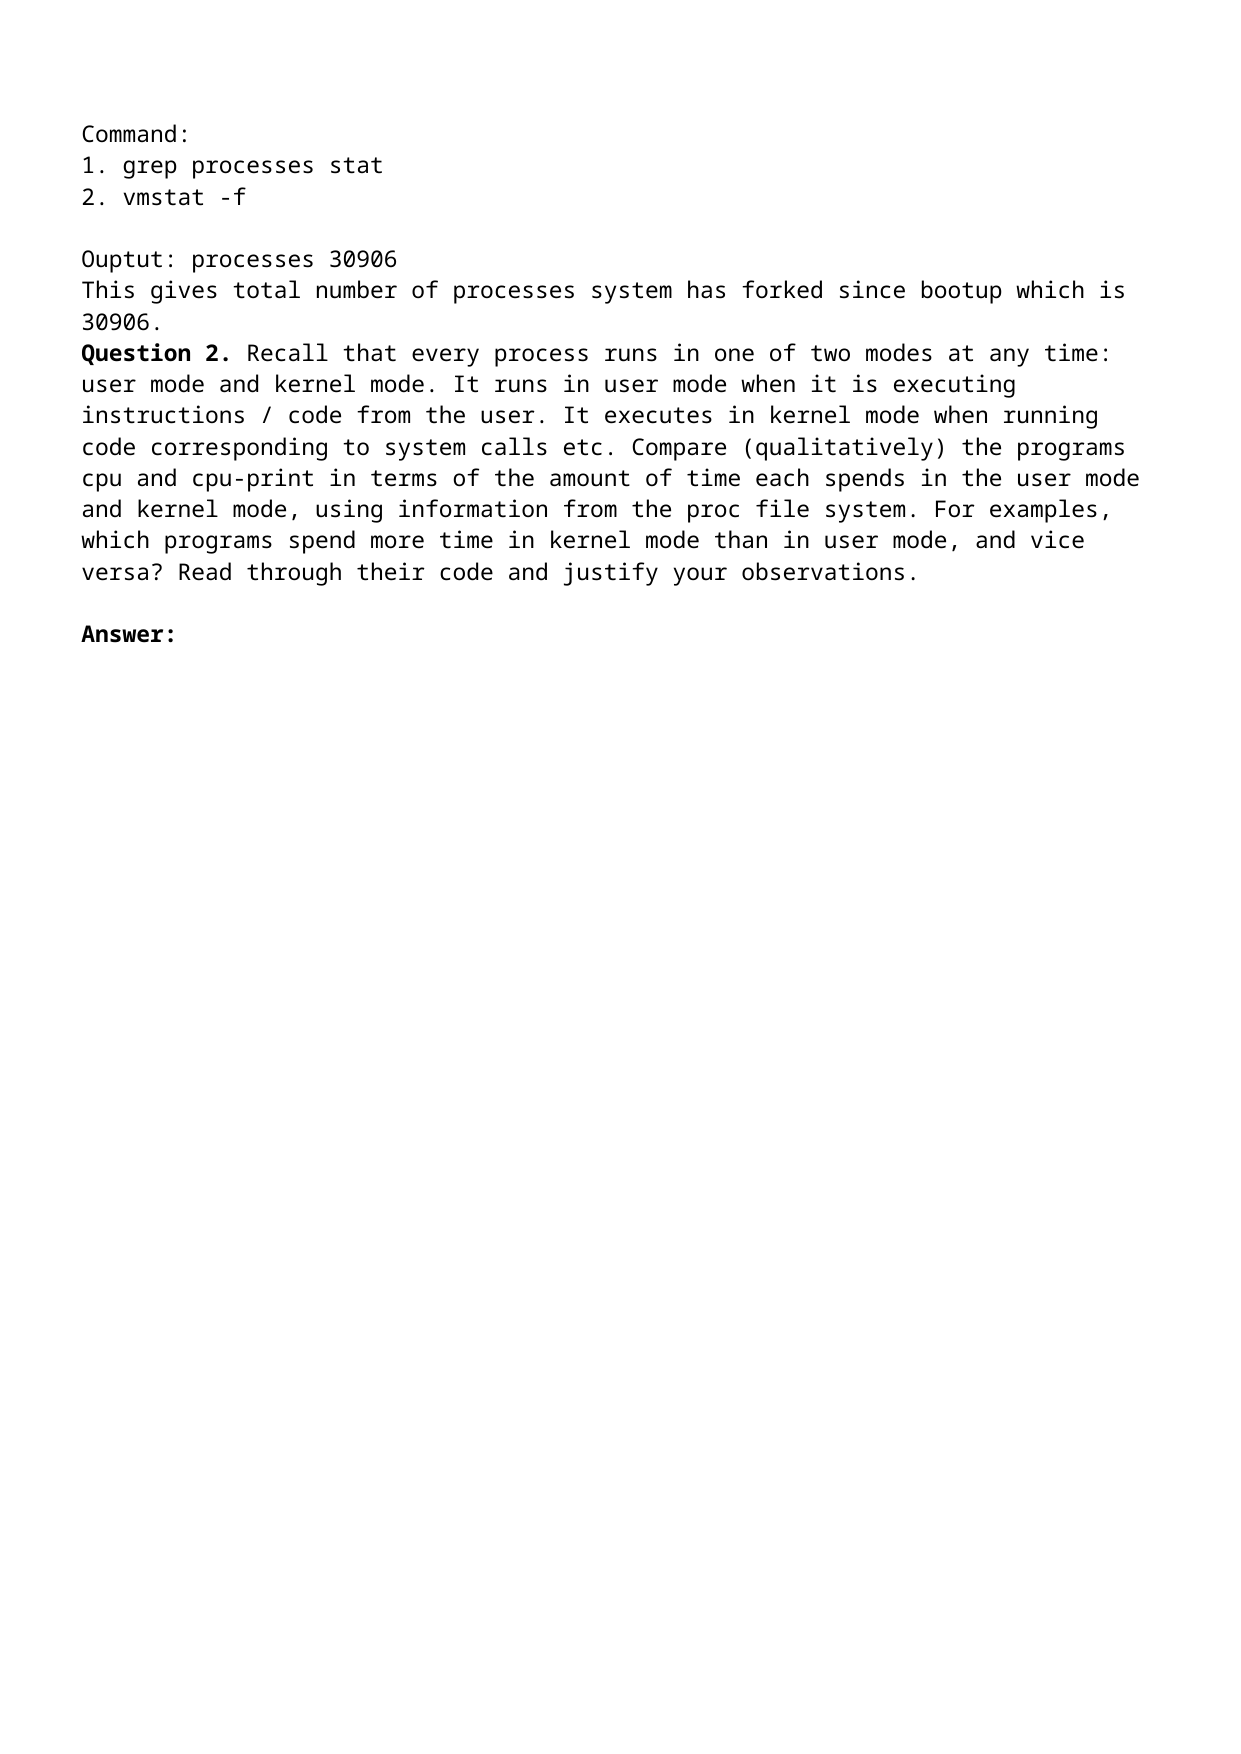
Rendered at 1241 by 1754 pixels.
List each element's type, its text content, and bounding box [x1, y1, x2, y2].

text Question 2. Recall that every process runs in one of two modes at any time: user mode and kernel mode. It runs in user mode when it is executing instructions / code from the user. It executes in kernel mode when running code corresponding to system calls etc. Compare (qualitatively) the programs cpu and cpu-print in terms of the amount of time each spends in the user mode and kernel mode, using information from the proc file system. For examples, which programs spend more time in kernel mode than in user mode, and vice versa? Read through their code and justify your observations. [81, 337, 1159, 587]
text 2. vmstat -f [81, 181, 1159, 212]
text 1. grep processes stat [81, 149, 1159, 181]
text Command: [81, 118, 1159, 149]
text Answer: [81, 618, 1159, 649]
text This gives total number of processes system has forked since bootup which is 30906. [81, 274, 1159, 337]
text Ouptut: processes 30906 [81, 243, 1159, 274]
